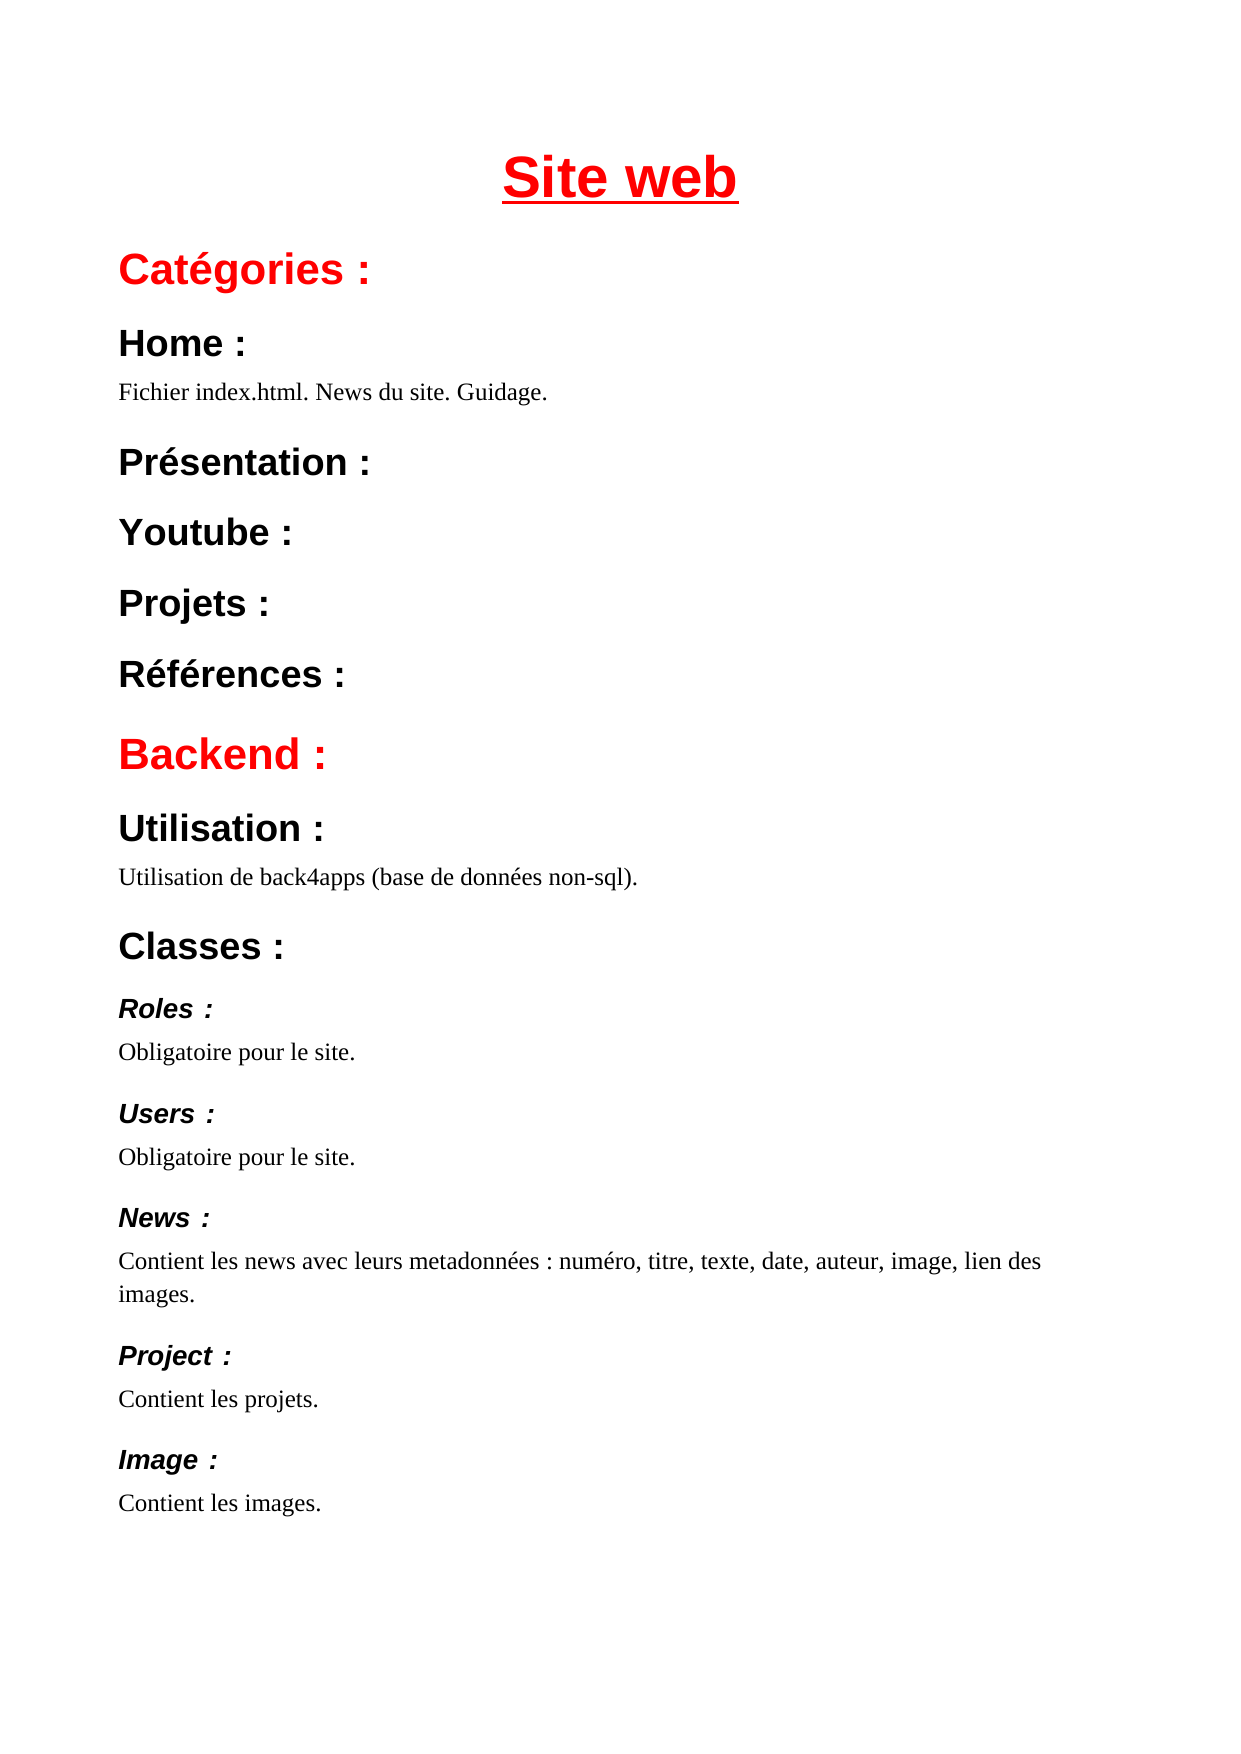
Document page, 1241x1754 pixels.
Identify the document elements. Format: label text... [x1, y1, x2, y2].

subtitle Projets : [118, 581, 1122, 624]
subtitle Roles : [118, 993, 1122, 1025]
subtitle Utilisation : [118, 806, 1122, 849]
subtitle Youtube : [118, 510, 1122, 554]
text Fichier index.html. News du site. Guidage. [118, 377, 1122, 406]
text Contient les news avec leurs metadonnées : numéro, titre, texte, date, auteur, image, lien des images. [118, 1246, 1122, 1308]
subtitle Image : [118, 1444, 1122, 1476]
subtitle Users : [118, 1097, 1122, 1129]
text Obligatoire pour le site. [118, 1142, 1122, 1170]
subtitle Backend : [118, 728, 1122, 779]
subtitle News : [118, 1202, 1122, 1234]
text Contient les projets. [118, 1384, 1122, 1412]
subtitle Catégories : [118, 243, 1122, 294]
subtitle Home : [118, 321, 1122, 364]
text Contient les images. [118, 1488, 1122, 1517]
subtitle Présentation : [118, 439, 1122, 483]
subtitle Références : [118, 651, 1122, 695]
subtitle Classes : [118, 924, 1122, 968]
text Obligatoire pour le site. [118, 1037, 1122, 1066]
subtitle Project : [118, 1339, 1122, 1371]
subtitle Site web [118, 143, 1122, 210]
text Utilisation de back4apps (base de données non-sql). [118, 862, 1122, 891]
